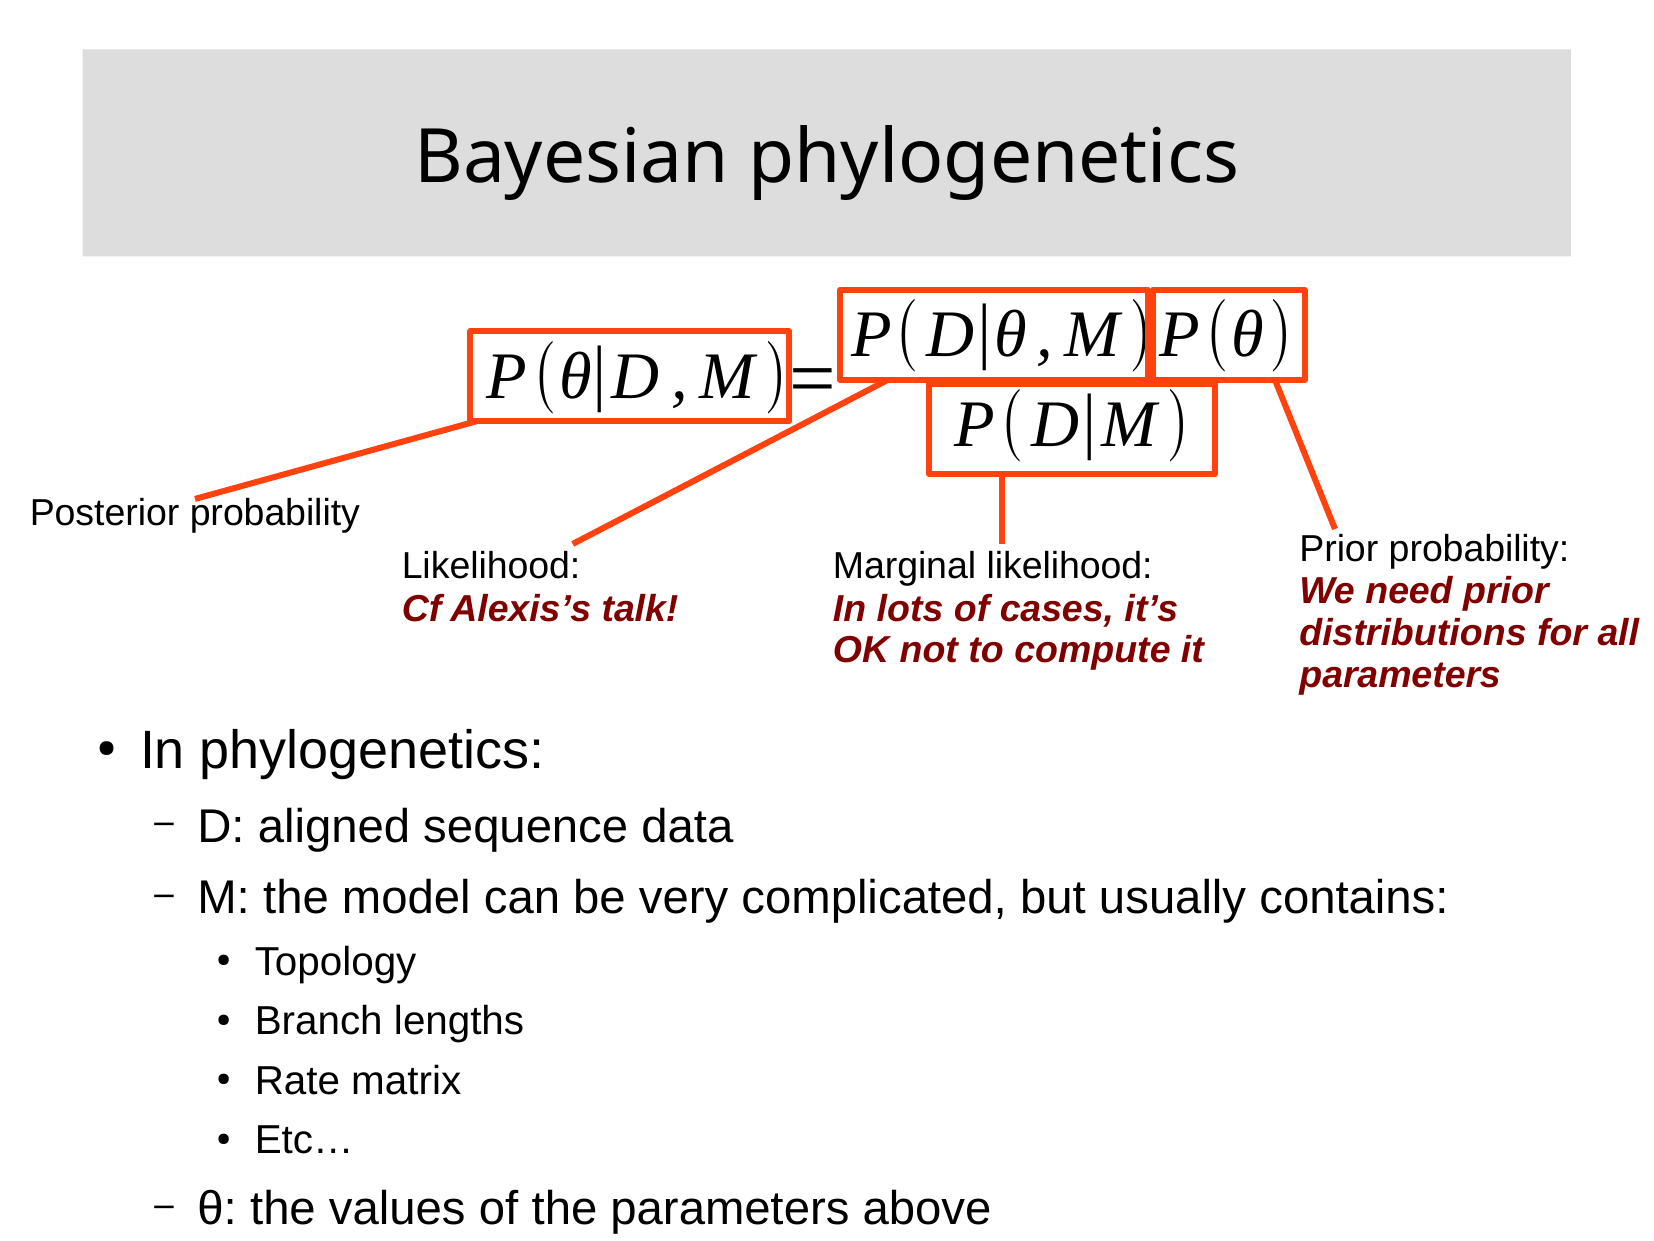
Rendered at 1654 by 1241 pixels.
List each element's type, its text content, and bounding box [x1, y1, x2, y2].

chart [932, 387, 1212, 466]
chart [476, 296, 873, 466]
text_box Posterior probability [15, 484, 391, 542]
chart [1156, 296, 1302, 377]
list In phylogenetics: D: aligned sequence data M: the model can be very complicated, but usually contains: Topology Branch lengths Rate matrix Etc… θ: the values of the parameters above [82, 550, 1571, 1241]
text_box Marginal likelihood: In lots of cases, it’s OK not to compute it [818, 537, 1231, 679]
chart [731, 383, 926, 466]
text_box Prior probability: We need prior distributions for all parameters [1284, 519, 1654, 703]
chart [1218, 383, 1303, 466]
title Bayesian phylogenetics [82, 49, 1571, 257]
chart [1280, 383, 1303, 438]
chart [476, 334, 786, 418]
text_box Likelihood: Cf Alexis’s talk! [387, 537, 763, 637]
chart [843, 296, 1145, 377]
